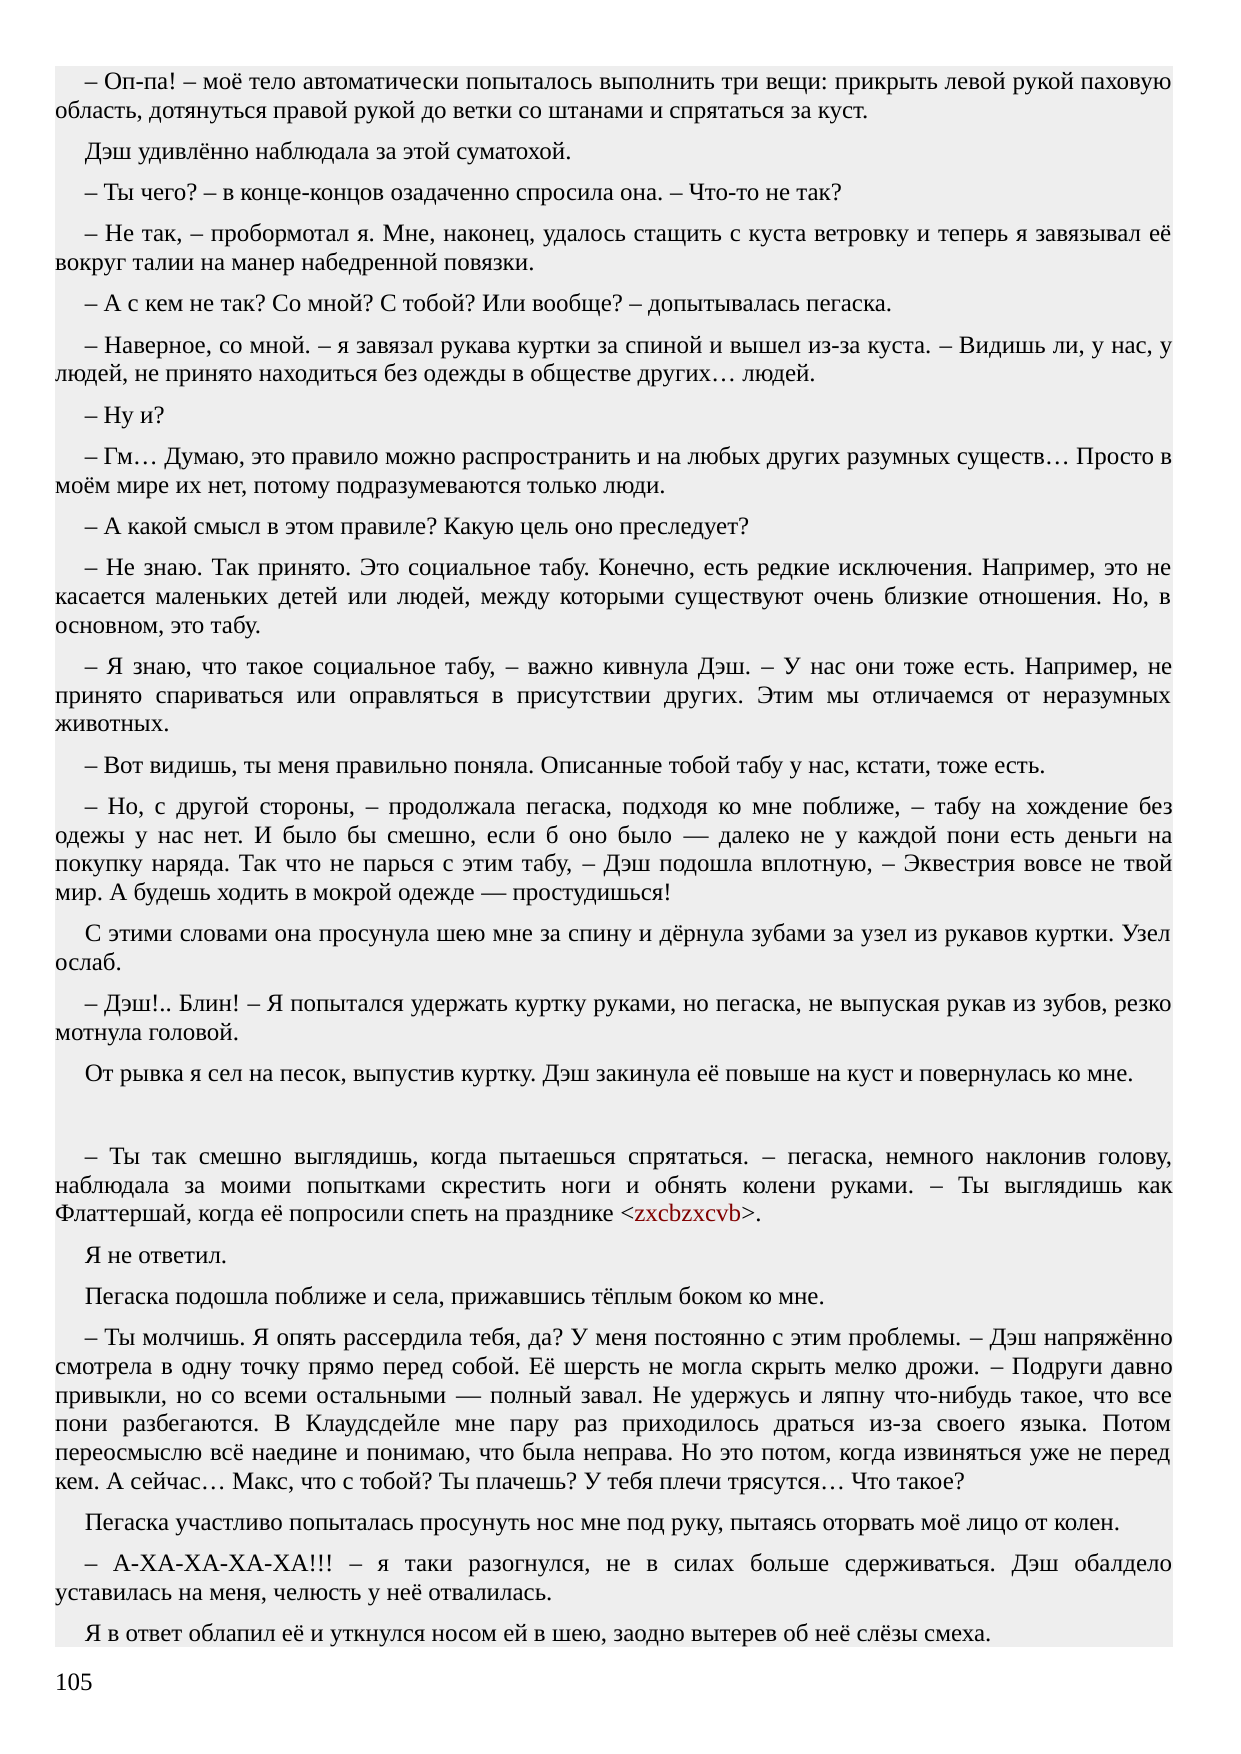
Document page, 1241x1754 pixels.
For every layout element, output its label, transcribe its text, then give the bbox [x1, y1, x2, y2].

text – Гм… Думаю, это правило можно распространить и на любых других разумных существ… Просто в моём мире их нет, потому подразумеваются только люди. [55, 441, 1173, 498]
text От рывка я сел на песок, выпустив куртку. Дэш закинула её повыше на куст и повернулась ко мне. [55, 1058, 1173, 1087]
text – Не так, – пробормотал я. Мне, наконец, удалось стащить с куста ветровку и теперь я завязывал её вокруг талии на манер набедренной повязки. [55, 218, 1173, 276]
text Я в ответ облапил её и уткнулся носом ей в шею, заодно вытерев об неё слёзы смеха. [55, 1618, 1173, 1647]
text Пегаска подошла поближе и села, прижавшись тёплым боком ко мне. [55, 1281, 1173, 1310]
text – А с кем не так? Со мной? С тобой? Или вообще? – допытывалась пегаска. [55, 288, 1173, 317]
text – Ты молчишь. Я опять рассердила тебя, да? У меня постоянно с этим проблемы. – Дэш напряжённо смотрела в одну точку прямо перед собой. Её шерсть не могла скрыть мелко дрожи. – Подруги давно привыкли, но со всеми остальными — полный завал. Не удержусь и ляпну что-нибудь такое, что все пони разбегаются. В Клаудсдейле мне пару раз приходилось драться из-за своего языка. Потом переосмыслю всё наедине и понимаю, что была неправа. Но это потом, когда извиняться уже не перед кем. А сейчас… Макс, что с тобой? Ты плачешь? У тебя плечи трясутся… Что такое? [55, 1322, 1173, 1495]
text С этими словами она просунула шею мне за спину и дёрнула зубами за узел из рукавов куртки. Узел ослаб. [55, 918, 1173, 976]
text – А какой смысл в этом правиле? Какую цель оно преследует? [55, 511, 1173, 540]
text – Но, с другой стороны, – продолжала пегаска, подходя ко мне поближе, – табу на хождение без одежы у нас нет. И было бы смешно, если б оно было — далеко не у каждой пони есть деньги на покупку наряда. Так что не парься с этим табу, – Дэш подошла вплотную, – Эквестрия вовсе не твой мир. А будешь ходить в мокрой одежде — простудишься! [55, 791, 1173, 906]
text – Ты так смешно выглядишь, когда пытаешься спрятаться. – пегаска, немного наклонив голову, наблюдала за моими попытками скрестить ноги и обнять колени руками. – Ты выглядишь как Флаттершай, когда её попросили спеть на празднике <zxcbzxcvb>. [55, 1141, 1173, 1227]
text – Оп-па! – моё тело автоматически попыталось выполнить три вещи: прикрыть левой рукой паховую область, дотянуться правой рукой до ветки со штанами и спрятаться за куст. [55, 66, 1173, 123]
text – Ты чего? – в конце-концов озадаченно спросила она. – Что-то не так? [55, 177, 1173, 206]
text – Ну и? [55, 400, 1173, 428]
text Я не ответил. [55, 1240, 1173, 1268]
text – Вот видишь, ты меня правильно поняла. Описанные тобой табу у нас, кстати, тоже есть. [55, 750, 1173, 778]
text Пегаска участливо попыталась просунуть нос мне под руку, пытаясь оторвать моё лицо от колен. [55, 1507, 1173, 1536]
text – Я знаю, что такое социальное табу, – важно кивнула Дэш. – У нас они тоже есть. Например, не принято спариваться или оправляться в присутствии других. Этим мы отличаемся от неразумных животных. [55, 651, 1173, 737]
text – Наверное, со мной. – я завязал рукава куртки за спиной и вышел из-за куста. – Видишь ли, у нас, у людей, не принято находиться без одежды в обществе других… людей. [55, 330, 1173, 387]
text – А-ХА-ХА-ХА-ХА!!! – я таки разогнулся, не в силах больше сдерживаться. Дэш обалдело уставилась на меня, челюсть у неё отвалилась. [55, 1548, 1173, 1606]
text – Дэш!.. Блин! – Я попытался удержать куртку руками, но пегаска, не выпуская рукав из зубов, резко мотнула головой. [55, 988, 1173, 1046]
text – Не знаю. Так принято. Это социальное табу. Конечно, есть редкие исключения. Например, это не касается маленьких детей или людей, между которыми существуют очень близкие отношения. Но, в основном, это табу. [55, 552, 1173, 638]
text Дэш удивлённо наблюдала за этой суматохой. [55, 136, 1173, 165]
